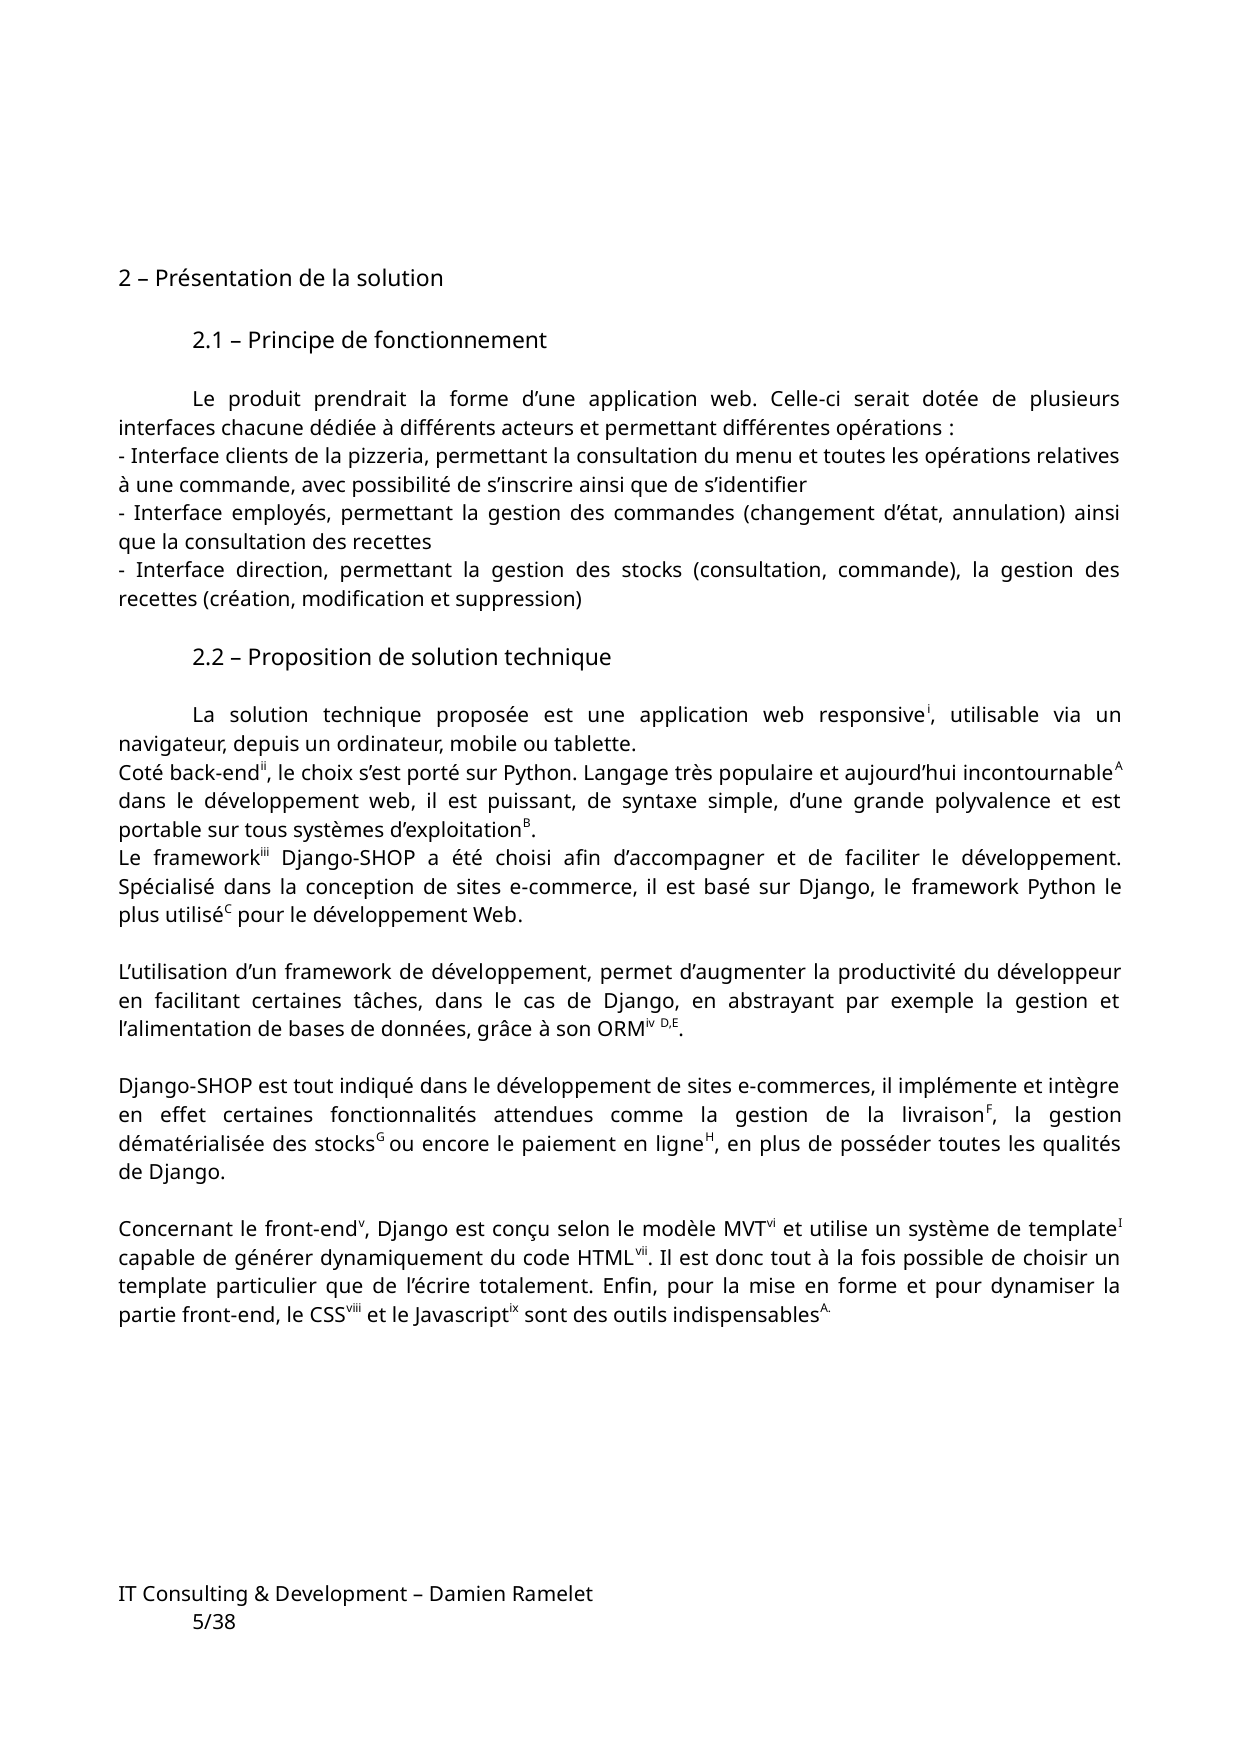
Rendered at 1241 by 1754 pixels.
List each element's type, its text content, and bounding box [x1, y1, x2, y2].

text 2 – Présentation de la solution [118, 262, 1122, 293]
text Concernant le front-end, Django est conçu selon le modèle MVT et utilise un système de templateI capable de générer dynamiquement du code HTML. Il est donc tout à la fois possible de choisir un template particulier que de l’écrire totalement. Enfin, pour la mise en forme et pour dynamiser la partie front-end, le CSS et le Javascript sont des outils indispensablesA. [118, 1214, 1122, 1328]
text La solution technique proposée est une application web responsive, utilisable via un navigateur, depuis un ordinateur, mobile ou tablette. [118, 700, 1122, 757]
text Le produit prendrait la forme d’une application web. Celle-ci serait dotée de plusieurs interfaces chacune dédiée à différents acteurs et permettant différentes opérations : [118, 384, 1122, 441]
text L’utilisation d’un framework de développement, permet d’augmenter la productivité du développeur en facilitant certaines tâches, dans le cas de Django, en abstrayant par exemple la gestion et l’alimentation de bases de données, grâce à son ORM D,E. [118, 957, 1122, 1043]
text - Interface employés, permettant la gestion des commandes (changement d’état, annulation) ainsi que la consultation des recettes [118, 498, 1122, 555]
text 2.2 – Proposition de solution technique [118, 641, 1122, 672]
text 2.1 – Principe de fonctionnement [118, 324, 1122, 355]
text - Interface clients de la pizzeria, permettant la consultation du menu et toutes les opérations relatives à une commande, avec possibilité de s’inscrire ainsi que de s’identifier [118, 441, 1122, 498]
text - Interface direction, permettant la gestion des stocks (consultation, commande), la gestion des recettes (création, modification et suppression) [118, 555, 1122, 612]
text Django-SHOP est tout indiqué dans le développement de sites e-commerces, il implémente et intègre en effet certaines fonctionnalités attendues comme la gestion de la livraisonF, la gestion dématérialisée des stocksG ou encore le paiement en ligneH, en plus de posséder toutes les qualités de Django. [118, 1071, 1122, 1186]
text Coté back-end, le choix s’est porté sur Python. Langage très populaire et aujourd’hui incontournableA dans le développement web, il est puissant, de syntaxe simple, d’une grande polyvalence et est portable sur tous systèmes d’exploitationB. [118, 757, 1122, 843]
text Le framework Django-SHOP a été choisi afin d’accompagner et de faciliter le développement. Spécialisé dans la conception de sites e-commerce, il est basé sur Django, le framework Python le plus utiliséC pour le développement Web. [118, 843, 1122, 929]
